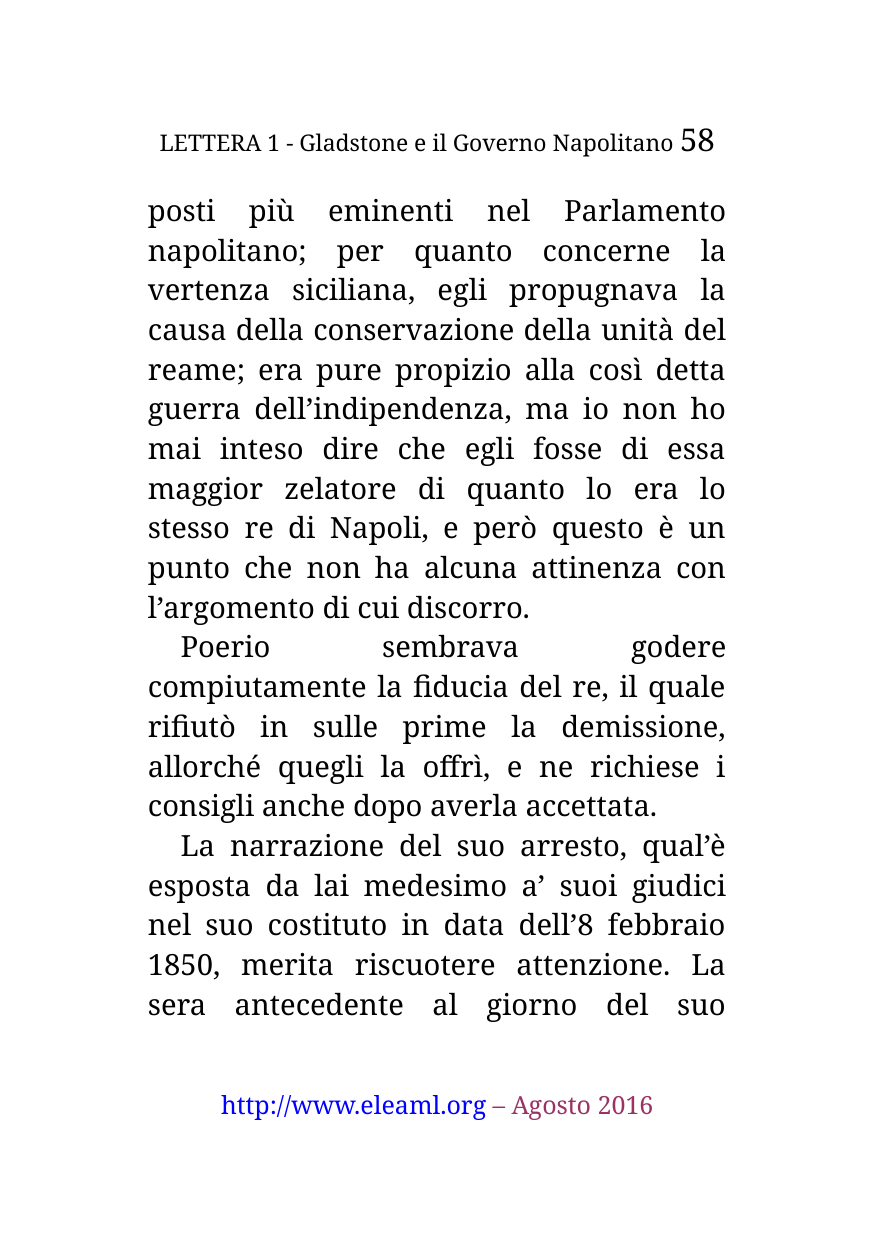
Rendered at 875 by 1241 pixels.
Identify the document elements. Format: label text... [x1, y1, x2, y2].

text La narrazione del suo arresto, qual’è esposta da lai medesimo a’ suoi giudici nel suo costituto in data dell’8 febbraio 1850, merita riscuotere attenzione. La sera antecedente al giorno del suo [148, 825, 726, 1024]
text Poerio sembrava godere compiutamente la fiducia del re, il quale rifiutò in sulle prime la demissione, allorché quegli la offrì, e ne richiese i consigli anche dopo averla accettata. [148, 627, 726, 825]
text posti più eminenti nel Parlamento napolitano; per quanto concerne la vertenza siciliana, egli propugnava la causa della conservazione della unità del reame; era pure propizio alla così detta guerra dell’indipendenza, ma io non ho mai inteso dire che egli fosse di essa maggior zelatore di quanto lo era lo stesso re di Napoli, e però questo è un punto che non ha alcuna attinenza con l’argomento di cui discorro. [148, 190, 726, 627]
